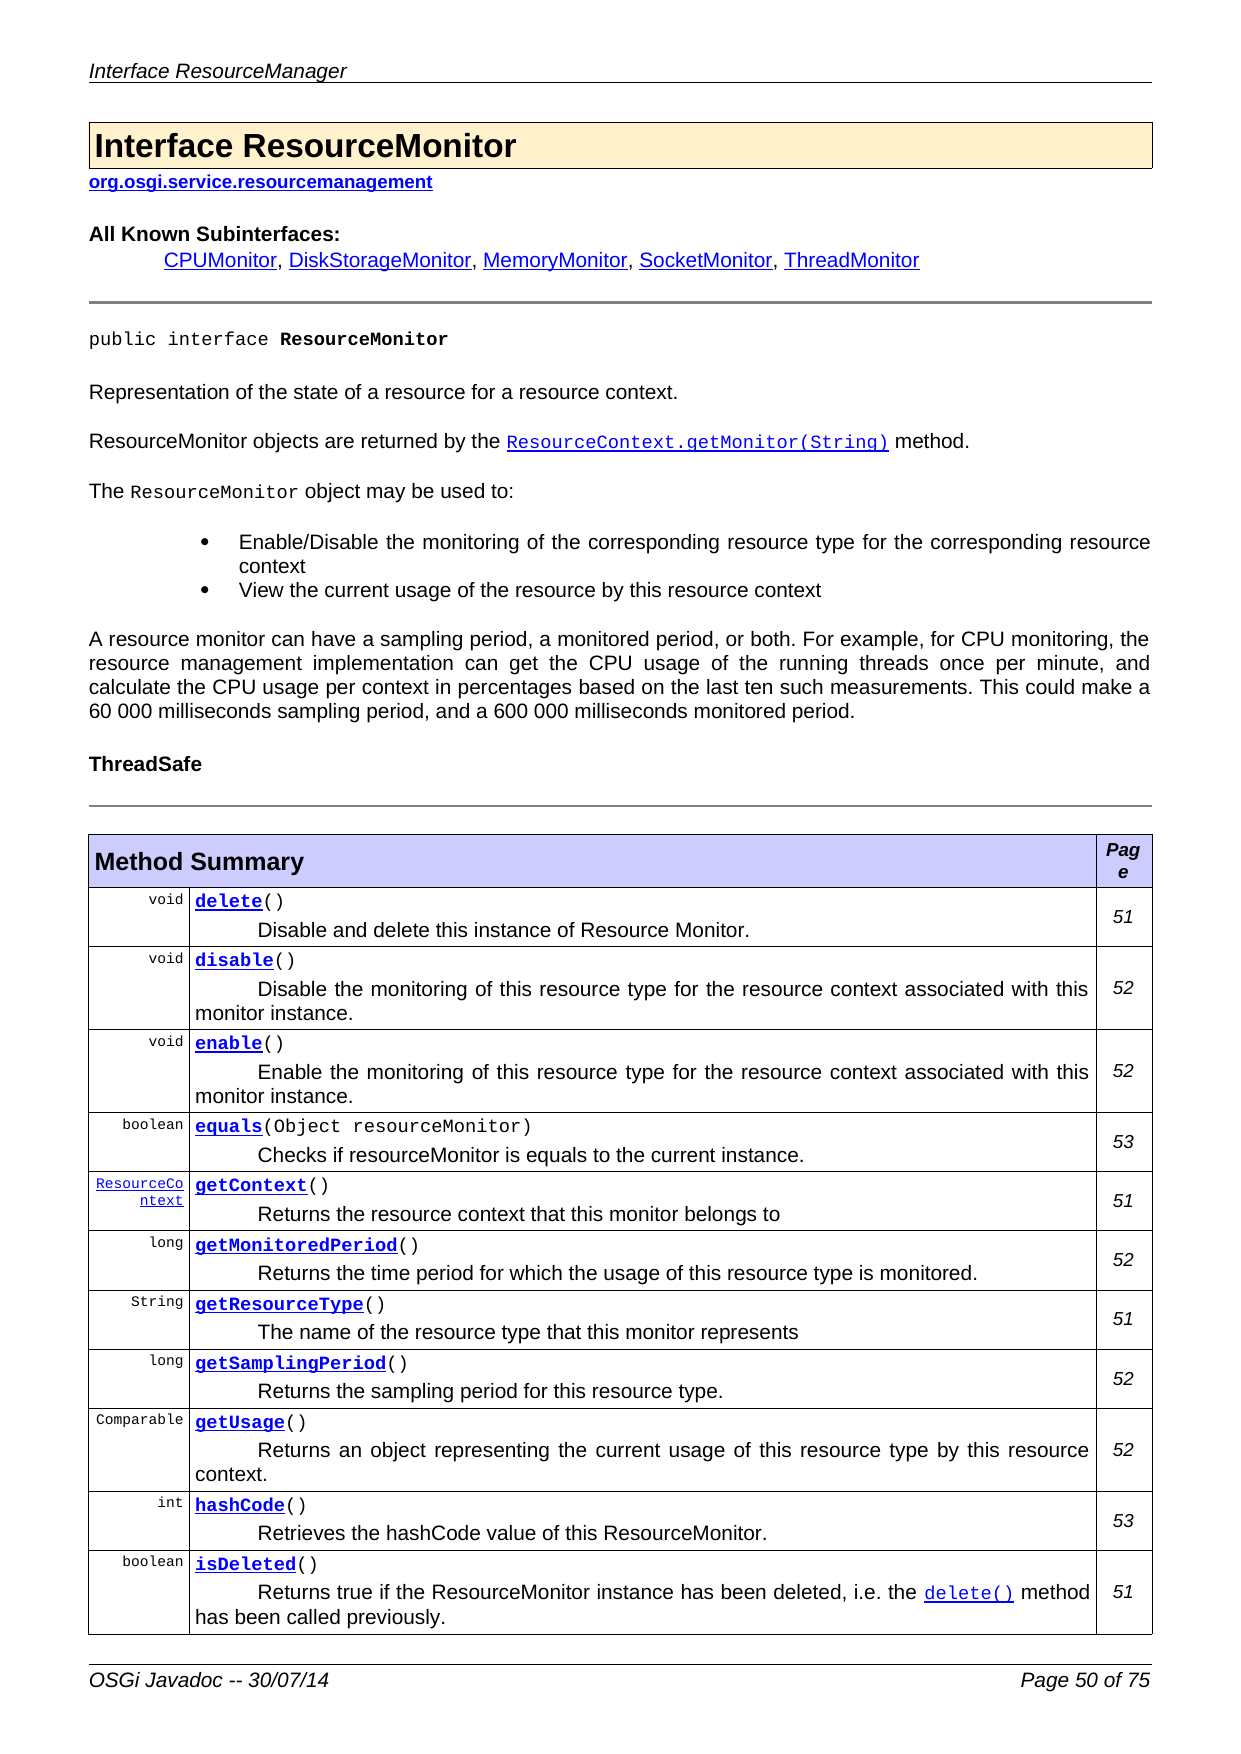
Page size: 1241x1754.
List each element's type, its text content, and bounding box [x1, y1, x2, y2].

text Representation of the state of a resource for a resource context. [88, 380, 1152, 404]
table_cell disable() Disable the monitoring of this resource type for the resource context associated with this monitor instance. [190, 947, 1096, 1029]
table_cell void [89, 947, 189, 1029]
table_cell int [89, 1492, 189, 1550]
text CPUMonitor, DiskStorageMonitor, MemoryMonitor, SocketMonitor, ThreadMonitor [163, 248, 1152, 272]
table_cell 51 [1097, 888, 1152, 946]
table_cell String [89, 1291, 189, 1348]
table_cell 53 [1097, 1492, 1152, 1550]
text ResourceMonitor objects are returned by the ResourceContext.getMonitor(String) method. [88, 429, 1152, 454]
table_cell 51 [1097, 1551, 1152, 1634]
subtitle All Known Subinterfaces: [88, 222, 1152, 246]
table_cell isDeleted() Returns true if the ResourceMonitor instance has been deleted, i.e. the delete() method has been called previously. [190, 1551, 1096, 1634]
table_cell getUsage() Returns an object representing the current usage of this resource type by this resource context. [190, 1409, 1096, 1491]
table_cell 52 [1097, 1409, 1152, 1491]
table_cell enable() Enable the monitoring of this resource type for the resource context associated with this monitor instance. [190, 1030, 1096, 1112]
table_cell 52 [1097, 947, 1152, 1029]
table_cell equals(Object resourceMonitor) Checks if resourceMonitor is equals to the current instance. [190, 1113, 1096, 1171]
subtitle Interface ResourceMonitor [90, 123, 1152, 168]
table_cell 52 [1097, 1350, 1152, 1408]
table_cell long [89, 1350, 189, 1408]
list View the current usage of the resource by this resource context [201, 577, 1152, 602]
table_cell Comparable [89, 1409, 189, 1491]
table_cell 53 [1097, 1231, 1152, 1289]
table_cell boolean [89, 1113, 189, 1171]
table_cell hashCode() Retrieves the hashCode value of this ResourceMonitor. [190, 1492, 1096, 1550]
table_cell void [89, 888, 189, 946]
table_cell ResourceContext [89, 1172, 189, 1230]
text The ResourceMonitor object may be used to: [88, 479, 1152, 504]
text org.osgi.service.resourcemanagement [88, 171, 1152, 193]
table_cell 53 [1097, 1113, 1152, 1171]
table_header Method Summary [89, 835, 1096, 887]
list Enable/Disable the monitoring of the corresponding resource type for the corresponding resource context [201, 529, 1152, 577]
table_cell void [89, 1030, 189, 1112]
table_header Page [1097, 835, 1152, 887]
table_cell getResourceType() The name of the resource type that this monitor represents [190, 1291, 1096, 1348]
table_cell getMonitoredPeriod() Returns the time period for which the usage of this resource type is monitored. [190, 1231, 1096, 1289]
table_cell 52 [1097, 1030, 1152, 1112]
text public interface ResourceMonitor [88, 330, 1152, 351]
table_cell getContext() Returns the resource context that this monitor belongs to [190, 1172, 1096, 1230]
text A resource monitor can have a sampling period, a monitored period, or both. For example, for CPU monitoring, the resource management implementation can get the CPU usage of the running threads once per minute, and calculate the CPU usage per context in percentages based on the last ten such measurements. This could make a 60 000 milliseconds sampling period, and a 600 000 milliseconds monitored period. [88, 627, 1152, 722]
table_cell getSamplingPeriod() Returns the sampling period for this resource type. [190, 1350, 1096, 1408]
table_cell 51 [1097, 1291, 1152, 1348]
table_cell long [89, 1231, 189, 1289]
table_cell 51 [1097, 1172, 1152, 1230]
table_cell delete() Disable and delete this instance of Resource Monitor. [190, 888, 1096, 946]
text ThreadSafe [88, 752, 1152, 776]
table_cell boolean [89, 1551, 189, 1634]
